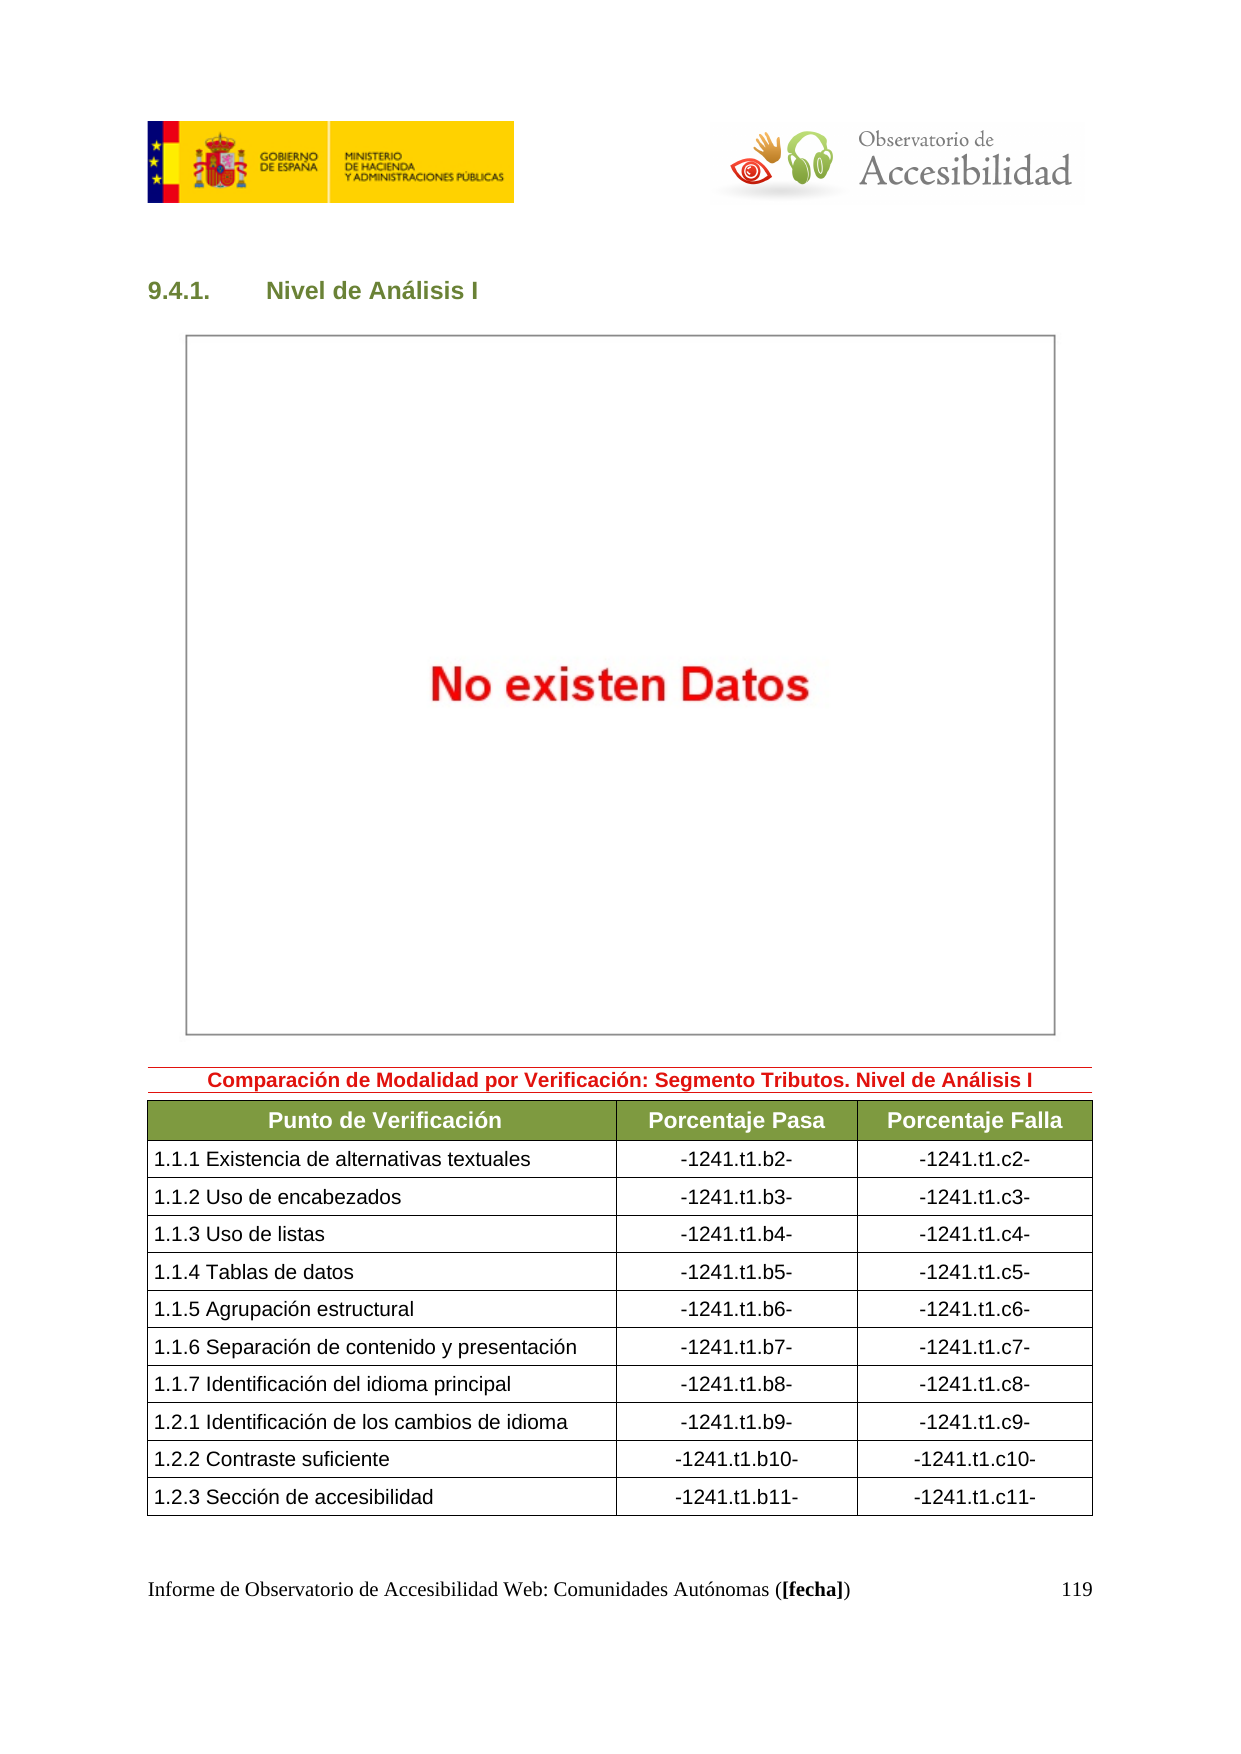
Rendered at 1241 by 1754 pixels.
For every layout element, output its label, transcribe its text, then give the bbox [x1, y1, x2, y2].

table_cell -1241.t1.c6- [858, 1291, 1092, 1327]
table_cell -1241.t1.b4- [617, 1216, 857, 1252]
table_cell -1241.t1.b10- [617, 1441, 857, 1477]
table_cell -1241.t1.b2- [617, 1141, 857, 1177]
table_cell 1.1.5 Agrupación estructural [148, 1291, 616, 1327]
table_cell 1.2.2 Contraste suficiente [148, 1441, 616, 1477]
table_cell -1241.t1.c3- [858, 1178, 1092, 1215]
table_cell 1.1.6 Separación de contenido y presentación [148, 1328, 616, 1365]
table_cell -1241.t1.c11- [858, 1478, 1092, 1515]
table_cell -1241.t1.b9- [617, 1403, 857, 1440]
picture [710, 122, 1086, 205]
table_cell -1241.t1.c8- [858, 1366, 1092, 1402]
table_cell 1.1.3 Uso de listas [148, 1216, 616, 1252]
picture [178, 332, 1062, 1042]
table_cell 1.1.4 Tablas de datos [148, 1253, 616, 1290]
table_cell -1241.t1.b6- [617, 1291, 857, 1327]
table_header Punto de Verificación [148, 1101, 616, 1140]
table_cell 1.2.3 Sección de accesibilidad [148, 1478, 616, 1515]
table_cell -1241.t1.c2- [858, 1141, 1092, 1177]
table_cell -1241.t1.c7- [858, 1328, 1092, 1365]
table_cell 1.2.1 Identificación de los cambios de idioma [148, 1403, 616, 1440]
table_cell -1241.t1.b5- [617, 1253, 857, 1290]
table_cell -1241.t1.c5- [858, 1253, 1092, 1290]
table_cell -1241.t1.b7- [617, 1328, 857, 1365]
text Comparación de Modalidad por Verificación: Segmento Tributos. Nivel de Análisis I [148, 1068, 1092, 1092]
table_header Porcentaje Falla [858, 1101, 1092, 1140]
table_cell -1241.t1.c10- [858, 1441, 1092, 1477]
table_cell -1241.t1.c9- [858, 1403, 1092, 1440]
table_cell 1.1.2 Uso de encabezados [148, 1178, 616, 1215]
table_cell -1241.t1.b3- [617, 1178, 857, 1215]
table_cell -1241.t1.b8- [617, 1366, 857, 1402]
list Nivel de Análisis I [148, 276, 1092, 304]
picture [147, 121, 514, 203]
table_header Porcentaje Pasa [617, 1101, 857, 1140]
table_cell 1.1.7 Identificación del idioma principal [148, 1366, 616, 1402]
table_cell -1241.t1.c4- [858, 1216, 1092, 1252]
table_cell 1.1.1 Existencia de alternativas textuales [148, 1141, 616, 1177]
table_cell -1241.t1.b11- [617, 1478, 857, 1515]
